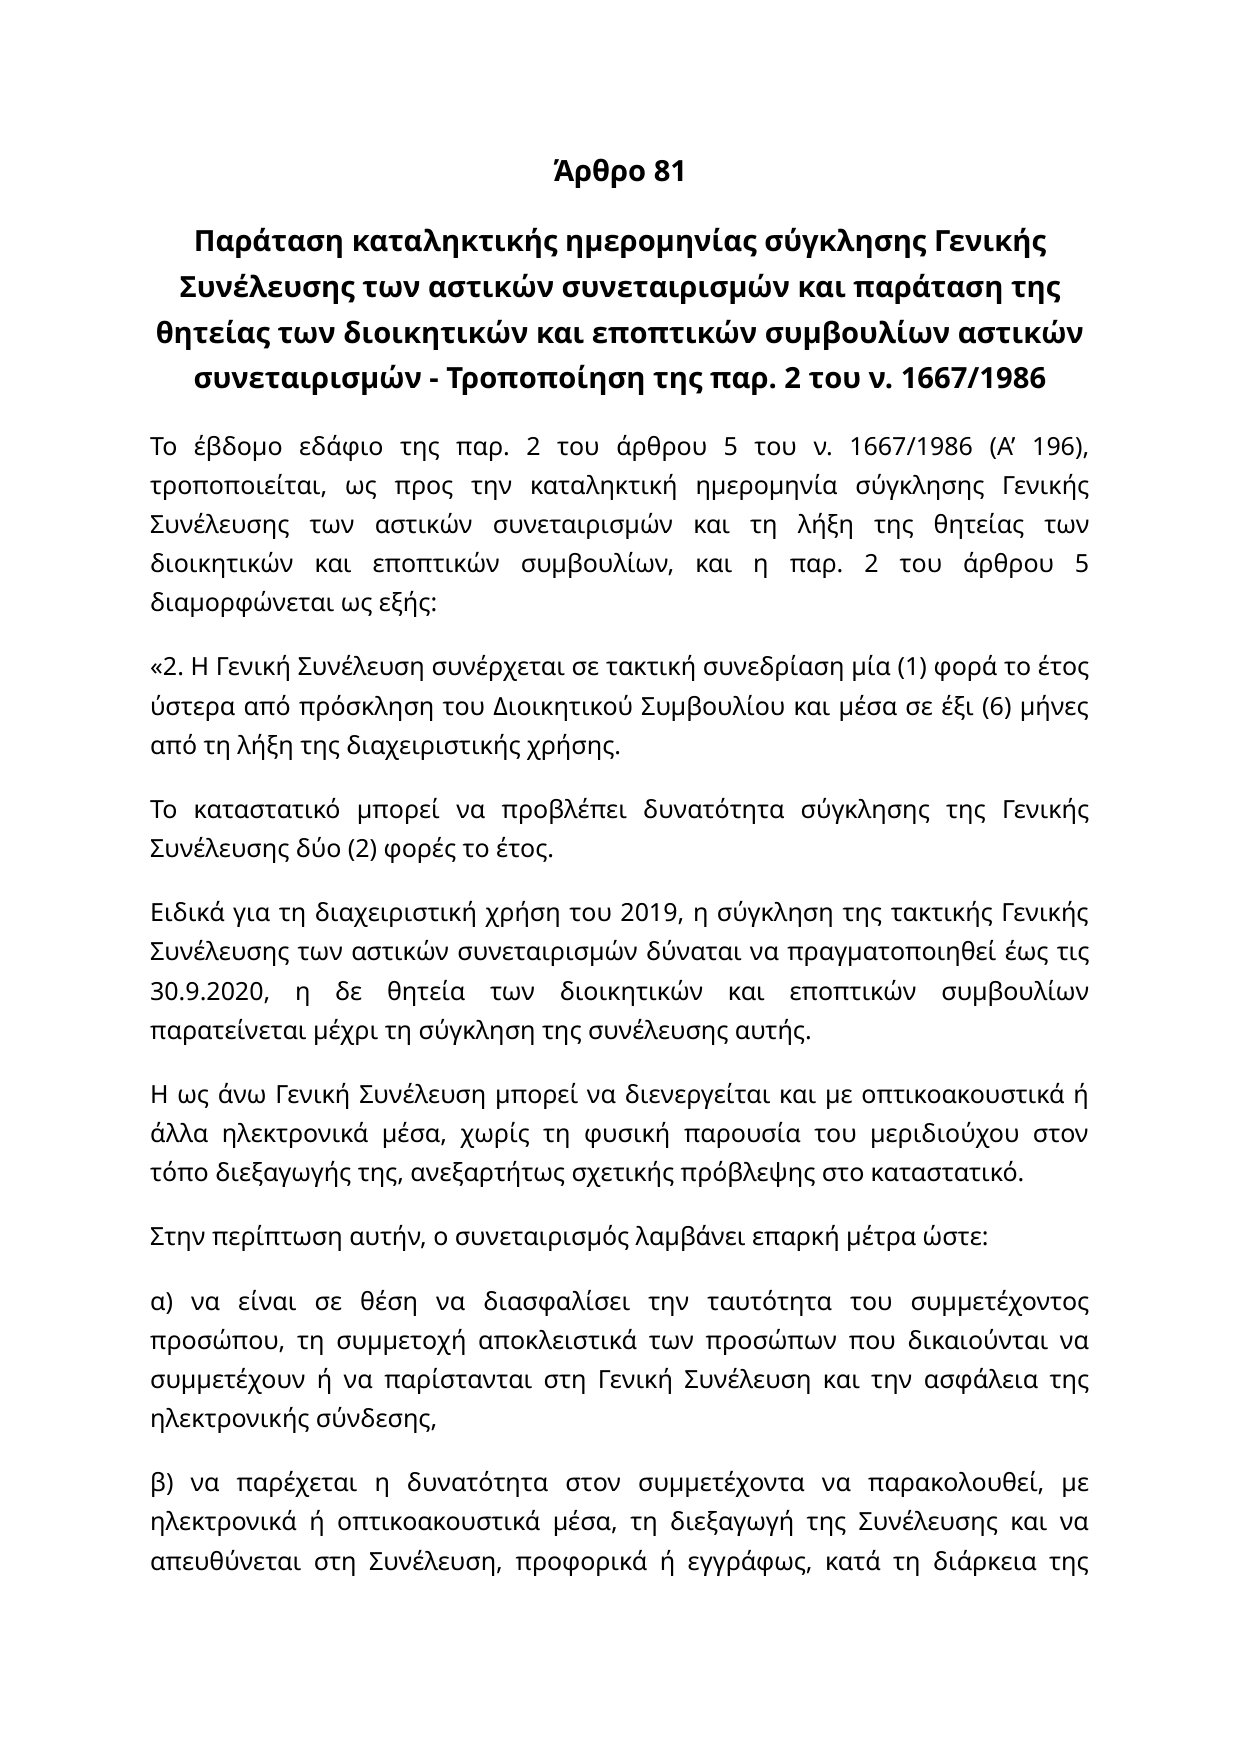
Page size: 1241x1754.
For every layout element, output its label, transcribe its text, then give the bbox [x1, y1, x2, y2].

text β) να παρέχεται η δυνατότητα στον συμμετέχοντα να παρακολουθεί, με ηλεκτρονικά ή οπτικοακουστικά μέσα, τη διεξαγωγή της Συνέλευσης και να απευθύνεται στη Συνέλευση, προφορικά ή εγγράφως, κατά τη διάρκεια της [150, 1465, 1090, 1577]
subtitle Άρθρο 81 [150, 150, 1090, 190]
text Το καταστατικό μπορεί να προβλέπει δυνατότητα σύγκλησης της Γενικής Συνέλευσης δύο (2) φορές το έτος. [150, 791, 1090, 865]
text Στην περίπτωση αυτήν, ο συνεταιρισμός λαμβάνει επαρκή μέτρα ώστε: [150, 1219, 1090, 1253]
text «2. Η Γενική Συνέλευση συνέρχεται σε τακτική συνεδρίαση μία (1) φορά το έτος ύστερα από πρόσκληση του Διοικητικού Συμβουλίου και μέσα σε έξι (6) μήνες από τη λήξη της διαχειριστικής χρήσης. [150, 649, 1090, 761]
subtitle Παράταση καταληκτικής ημερομηνίας σύγκλησης Γενικής Συνέλευσης των αστικών συνεταιρισμών και παράταση της θητείας των διοικητικών και εποπτικών συμβουλίων αστικών συνεταιρισμών - Τροποποίηση της παρ. 2 του ν. 1667/1986 [150, 221, 1090, 397]
text α) να είναι σε θέση να διασφαλίσει την ταυτότητα του συμμετέχοντος προσώπου, τη συμμετοχή αποκλειστικά των προσώπων που δικαιούνται να συμμετέχουν ή να παρίστανται στη Γενική Συνέλευση και την ασφάλεια της ηλεκτρονικής σύνδεσης, [150, 1283, 1090, 1435]
text Ειδικά για τη διαχειριστική χρήση του 2019, η σύγκληση της τακτικής Γενικής Συνέλευσης των αστικών συνεταιρισμών δύναται να πραγματοποιηθεί έως τις 30.9.2020, η δε θητεία των διοικητικών και εποπτικών συμβουλίων παρατείνεται μέχρι τη σύγκληση της συνέλευσης αυτής. [150, 895, 1090, 1046]
text Η ως άνω Γενική Συνέλευση μπορεί να διενεργείται και με οπτικοακουστικά ή άλλα ηλεκτρονικά μέσα, χωρίς τη φυσική παρουσία του μεριδιούχου στον τόπο διεξαγωγής της, ανεξαρτήτως σχετικής πρόβλεψης στο καταστατικό. [150, 1076, 1090, 1189]
text Το έβδομο εδάφιο της παρ. 2 του άρθρου 5 του ν. 1667/1986 (Α’ 196), τροποποιείται, ως προς την καταληκτική ημερομηνία σύγκλησης Γενικής Συνέλευσης των αστικών συνεταιρισμών και τη λήξη της θητείας των διοικητικών και εποπτικών συμβουλίων, και η παρ. 2 του άρθρου 5 διαμορφώνεται ως εξής: [150, 428, 1090, 619]
